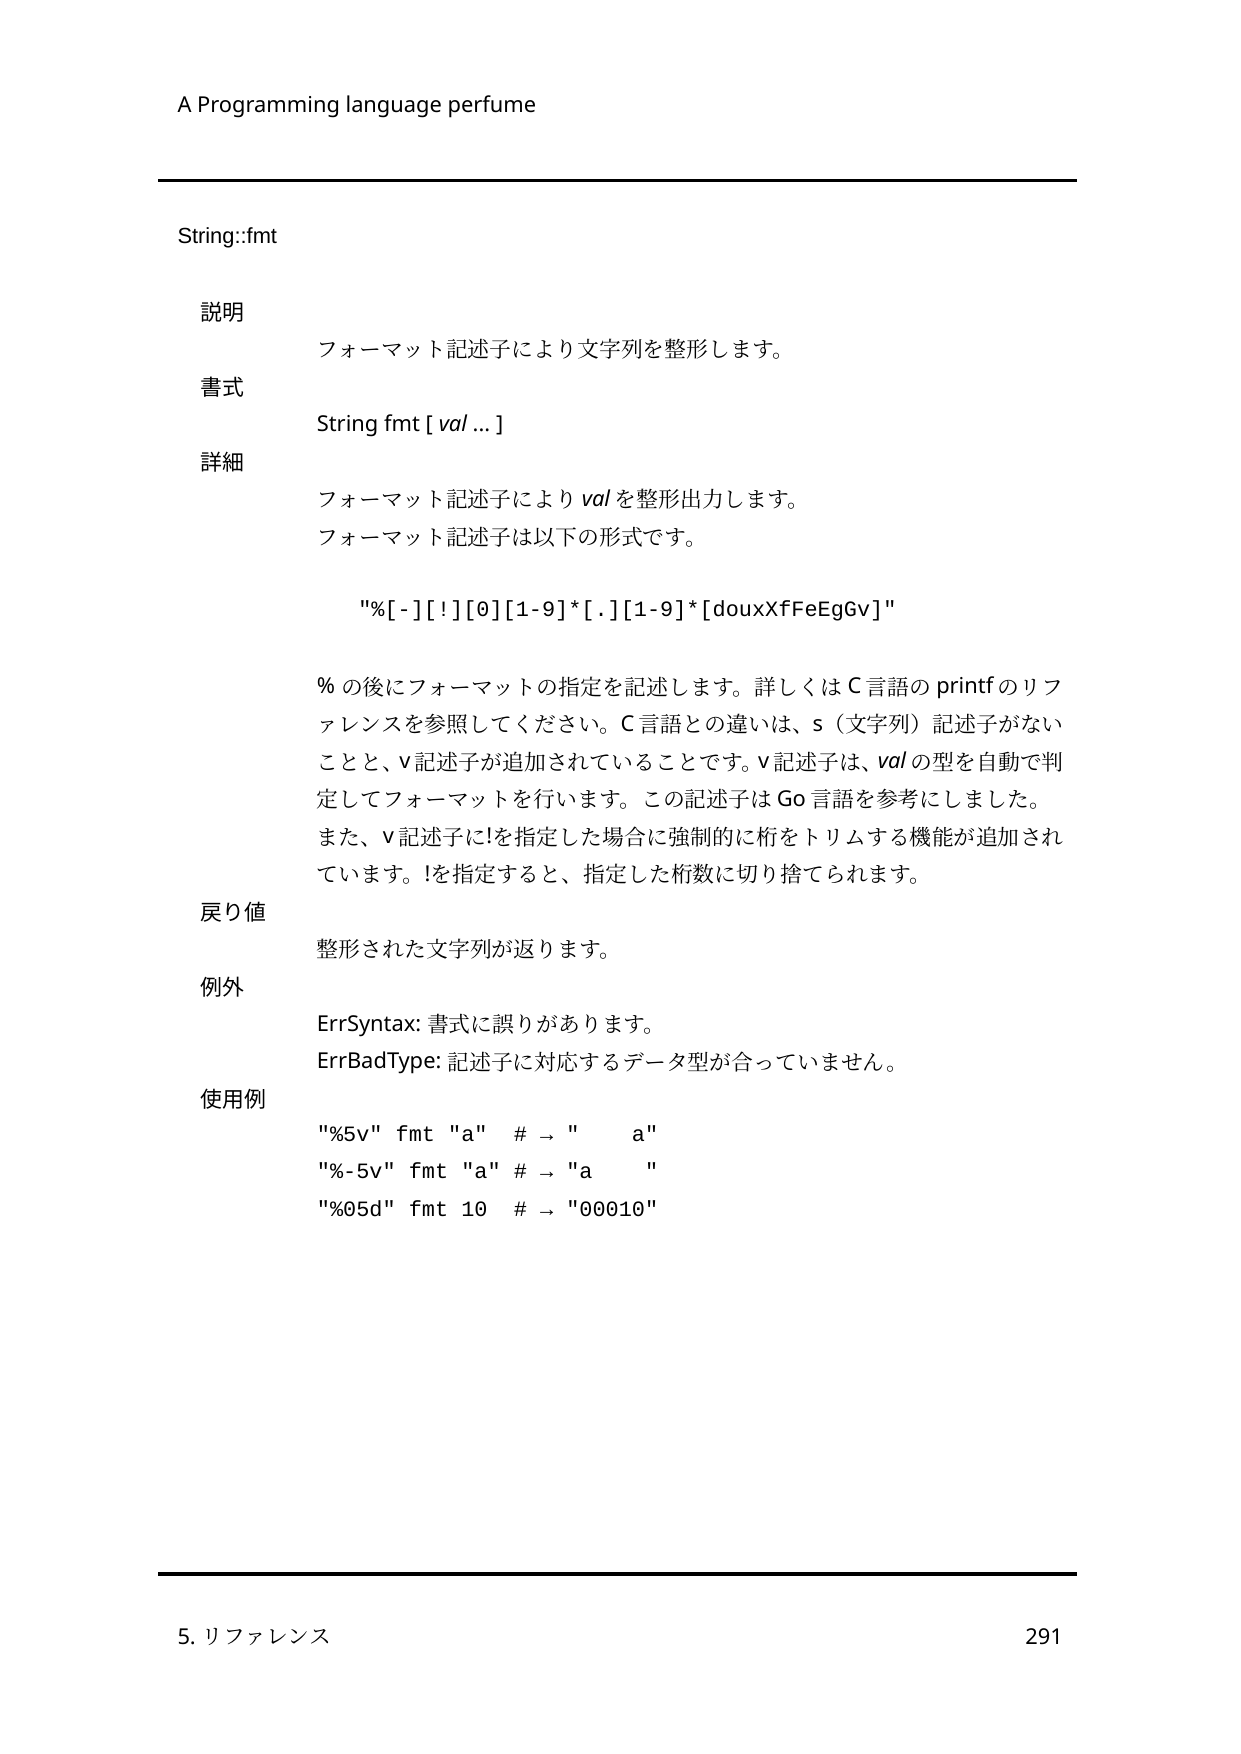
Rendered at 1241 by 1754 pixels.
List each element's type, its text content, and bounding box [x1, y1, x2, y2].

table_cell String fmt [ val ... ] [317, 367, 1063, 442]
table_cell フォーマット記述子によりvalを整形出力します。 フォーマット記述子は以下の形式です。 "%[-][!][0][1-9]*[.][1-9]*[douxXfFeEgGv]" % の後にフォーマットの指定を記述します。詳しくはC言語のprintfのリファレンスを参照してください。C言語との違いは、s（文字列）記述子がないことと、v記述子が追加されていることです。v記述子は、valの型を自動で判定してフォーマットを行います。この記述子はGo言語を参考にしました。 また、v記述子に!を指定した場合に強制的に桁をトリムする機能が追加されています。!を指定すると、指定した桁数に切り捨てられます。 [317, 442, 1063, 892]
table_cell "%5v" fmt "a" # → " a" "%-5v" fmt "a" # → "a " "%05d" fmt 10 # → "00010" [317, 1079, 1063, 1267]
subtitle String::fmt [177, 217, 1063, 254]
table_cell 詳細 [200, 442, 317, 892]
table_cell 戻り値 [200, 892, 317, 967]
table_header フォーマット記述子により文字列を整形します。 [317, 292, 1063, 367]
table_cell 例外 [200, 967, 317, 1079]
table_cell 使用例 [200, 1079, 317, 1267]
table_header 説明 [200, 292, 317, 367]
table_cell 整形された文字列が返ります。 [317, 892, 1063, 967]
table_cell 書式 [200, 367, 317, 442]
table_cell ErrSyntax: 書式に誤りがあります。 ErrBadType: 記述子に対応するデータ型が合っていません。 [317, 967, 1063, 1079]
